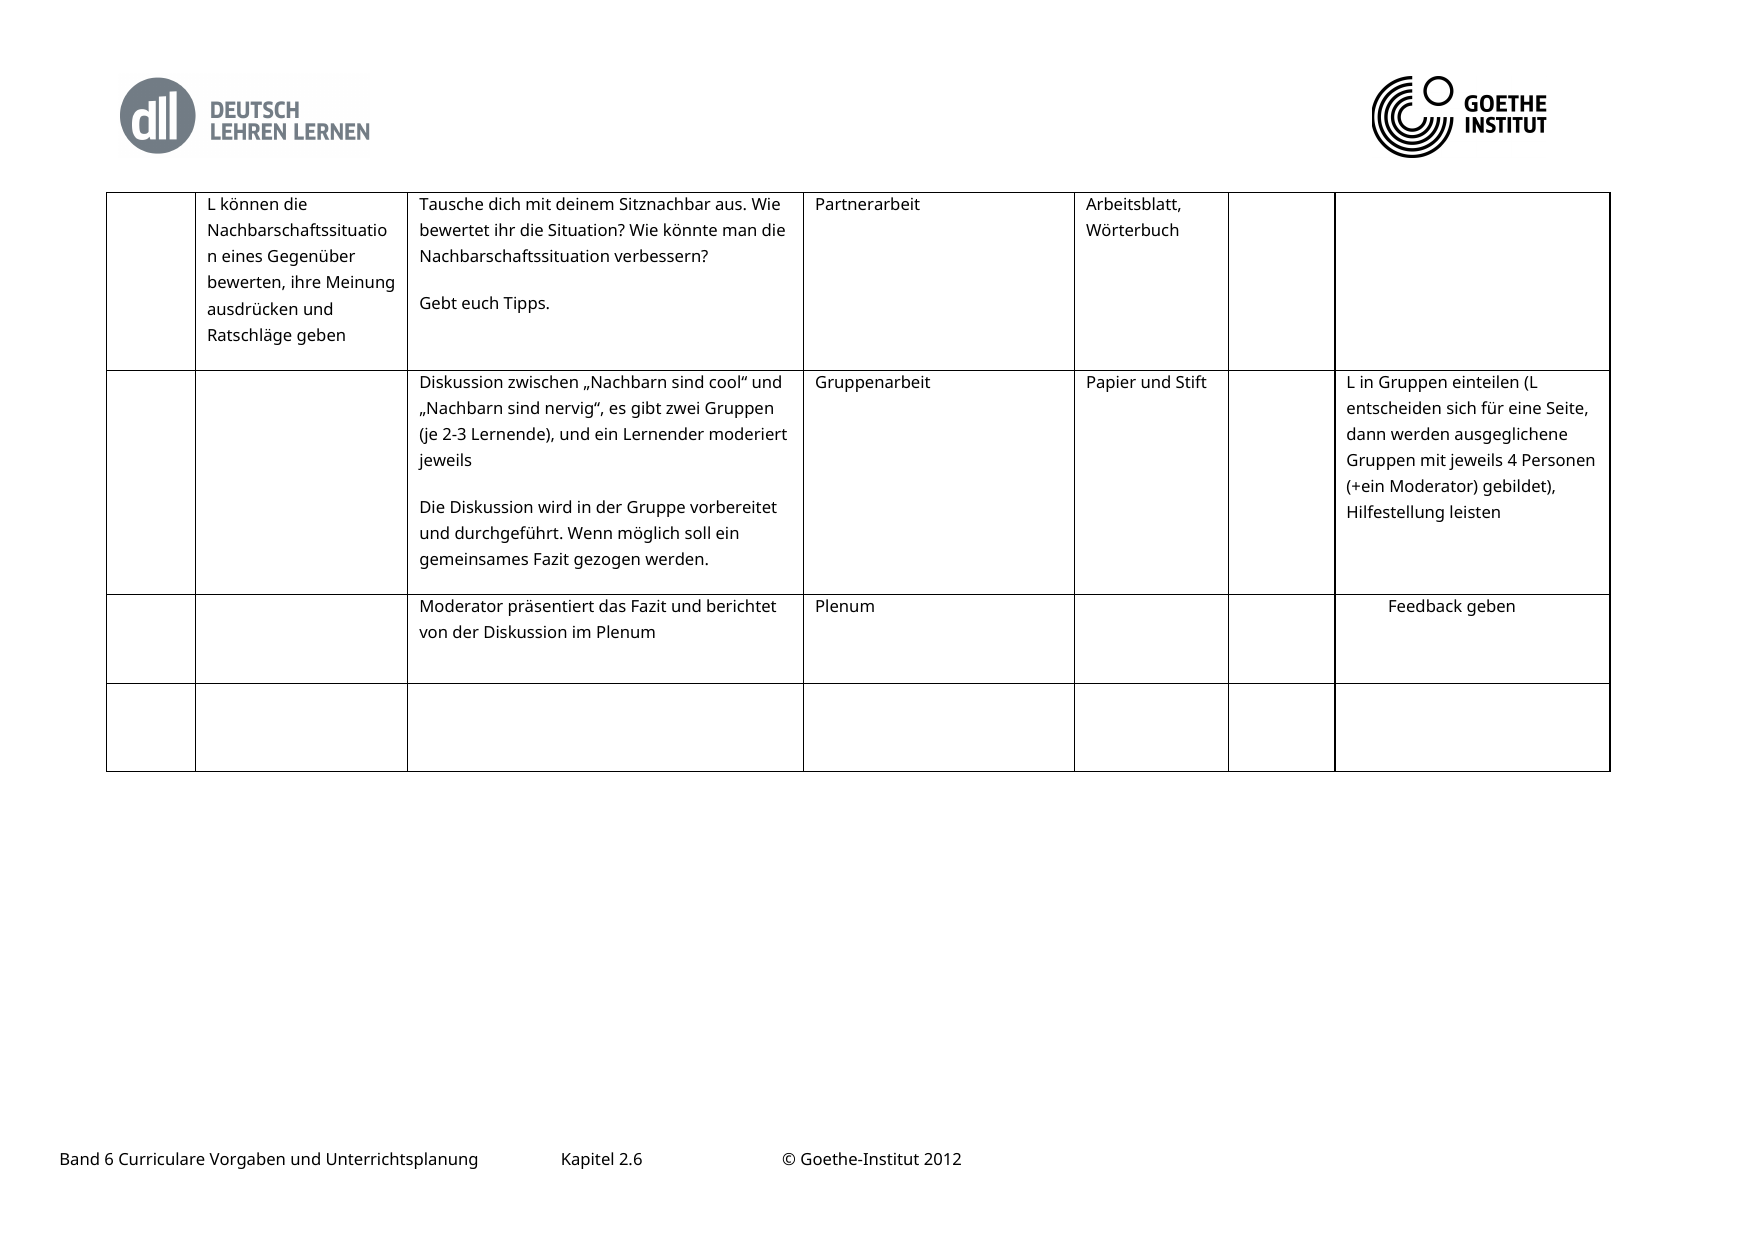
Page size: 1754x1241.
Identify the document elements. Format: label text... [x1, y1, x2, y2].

table_cell Feedback geben [1336, 595, 1609, 682]
table_cell [107, 193, 195, 369]
table_cell [107, 371, 195, 594]
table_cell [196, 371, 407, 594]
table_cell [1229, 684, 1334, 771]
table_cell Arbeitsblatt, Wörterbuch [1075, 193, 1228, 369]
table_cell [1229, 595, 1334, 682]
table_cell [1229, 371, 1334, 594]
table_cell L in Gruppen einteilen (L entscheiden sich für eine Seite, dann werden ausgeglichene Gruppen mit jeweils 4 Personen (+ein Moderator) gebildet), Hilfestellung leisten [1336, 371, 1609, 594]
table_cell Papier und Stift [1075, 371, 1228, 594]
table_cell [107, 595, 195, 682]
table_cell [1336, 193, 1609, 369]
table_cell [196, 684, 407, 771]
table_cell Moderator präsentiert das Fazit und berichtet von der Diskussion im Plenum [408, 595, 803, 682]
table_cell [1075, 684, 1228, 771]
table_cell L können die Nachbarschaftssituation eines Gegenüber bewerten, ihre Meinung ausdrücken und Ratschläge geben [196, 193, 407, 369]
table_cell [107, 684, 195, 771]
picture [118, 73, 370, 158]
table_cell [1075, 595, 1228, 682]
table_cell Partnerarbeit [804, 193, 1074, 369]
table_cell [804, 684, 1074, 771]
table_cell [1336, 684, 1609, 771]
table_cell [196, 595, 407, 682]
table_cell Plenum [804, 595, 1074, 682]
table_cell Tausche dich mit deinem Sitznachbar aus. Wie bewertet ihr die Situation? Wie könnte man die Nachbarschaftssituation verbessern? Gebt euch Tipps. [408, 193, 803, 369]
table_cell Diskussion zwischen „Nachbarn sind cool“ und „Nachbarn sind nervig“, es gibt zwei Gruppen (je 2-3 Lernende), und ein Lernender moderiert jeweils Die Diskussion wird in der Gruppe vorbereitet und durchgeführt. Wenn möglich soll ein gemeinsames Fazit gezogen werden. [408, 371, 803, 594]
table_cell [1229, 193, 1334, 369]
table_cell [408, 684, 803, 771]
picture [1372, 76, 1547, 158]
table_cell Gruppenarbeit [804, 371, 1074, 594]
